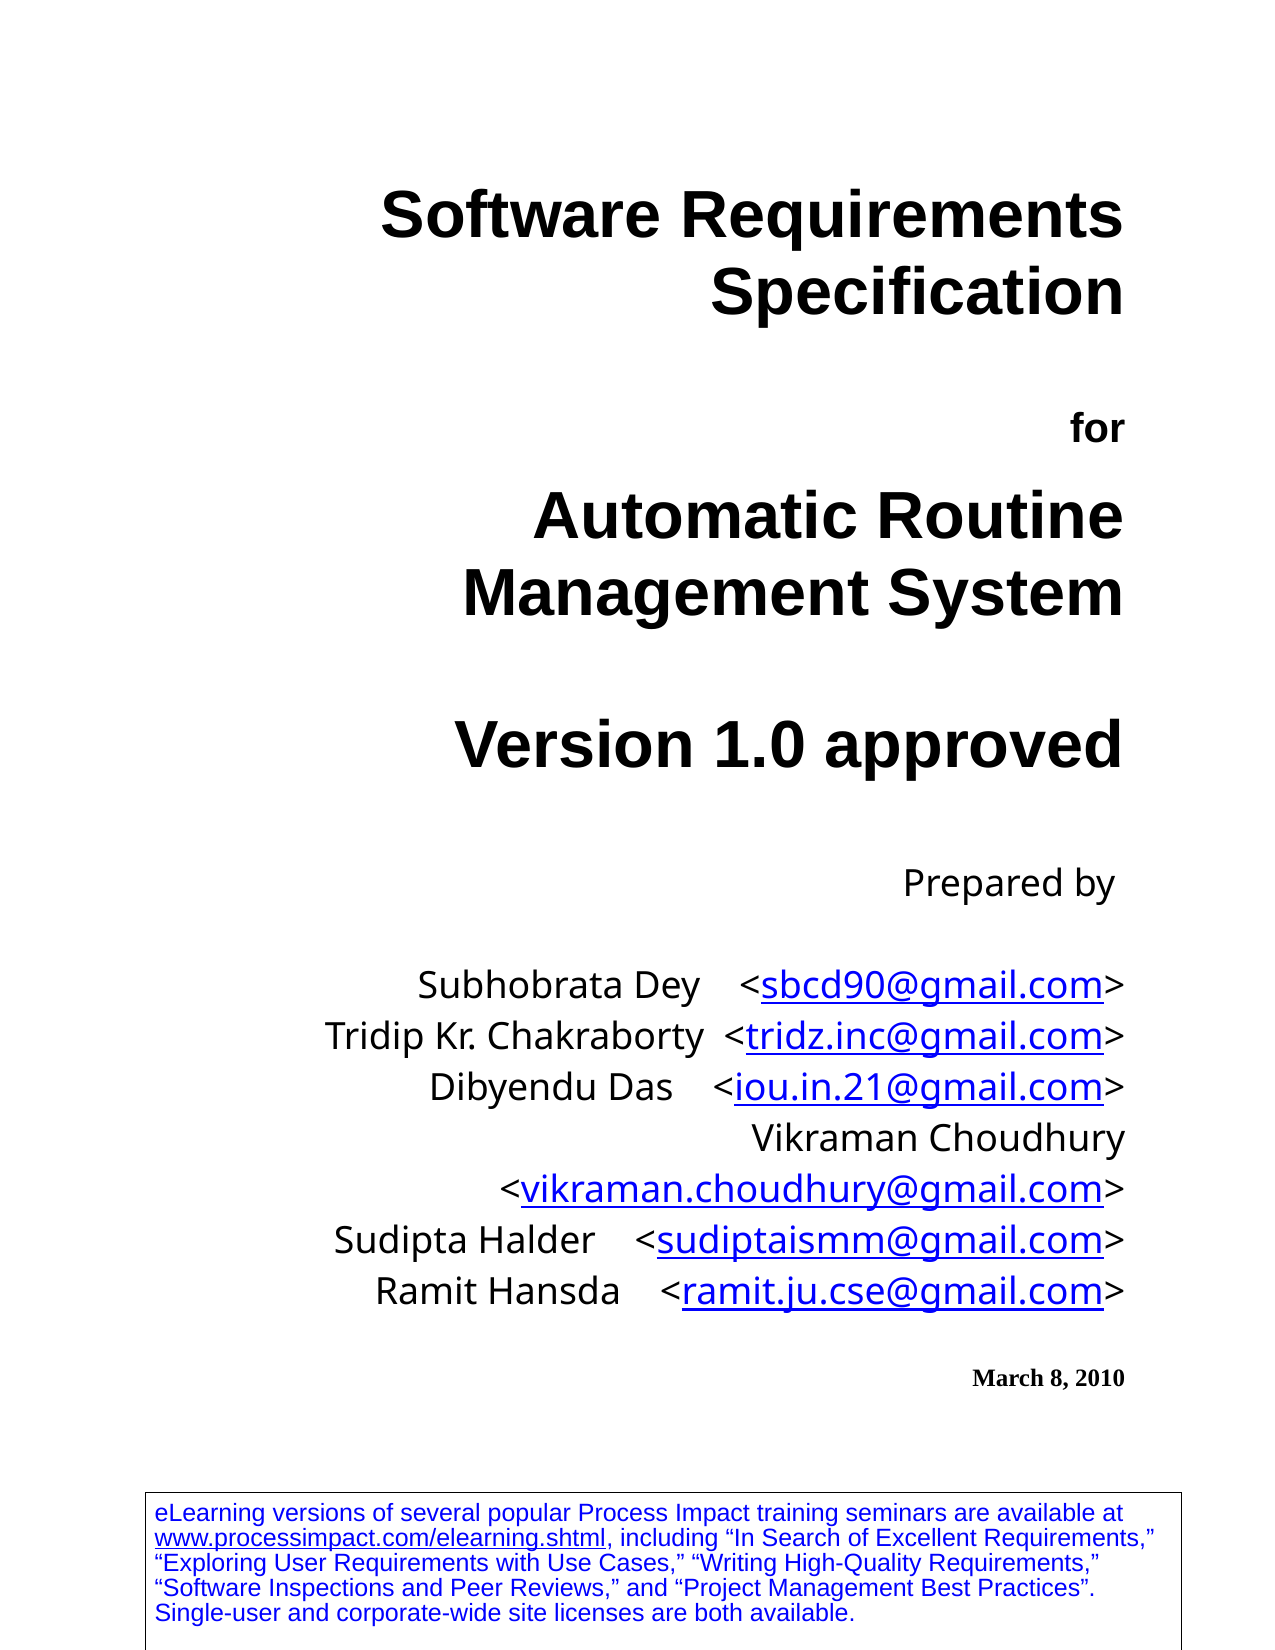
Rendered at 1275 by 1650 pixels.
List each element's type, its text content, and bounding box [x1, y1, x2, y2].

text March 8, 2010 [150, 1367, 1125, 1392]
title Software Requirements Specification [150, 175, 1125, 328]
text eLearning versions of several popular Process Impact training seminars are available at www.processimpact.com/elearning.shtml, including “In Search of Excellent Requirements,” “Exploring User Requirements with Use Cases,” “Writing High-Quality Requirements,” “Software Inspections and Peer Reviews,” and “Project Management Best Practices”. Single-user and corporate-wide site licenses are both available. [154, 1501, 1172, 1626]
title Automatic Routine Management System [150, 476, 1125, 629]
text Vikraman Choudhury <vikraman.choudhury@gmail.com> [150, 1111, 1125, 1213]
text Dibyendu Das <iou.in.21@gmail.com> [150, 1060, 1125, 1111]
title for [150, 403, 1125, 451]
text Ramit Hansda <ramit.ju.cse@gmail.com> [150, 1264, 1125, 1316]
text Prepared by [150, 856, 1125, 907]
text Tridip Kr. Chakraborty <tridz.inc@gmail.com> [150, 1009, 1125, 1060]
text Sudipta Halder <sudiptaismm@gmail.com> [150, 1213, 1125, 1264]
text Version 1.0 approved [150, 704, 1125, 781]
text Subhobrata Dey <sbcd90@gmail.com> [150, 958, 1125, 1009]
